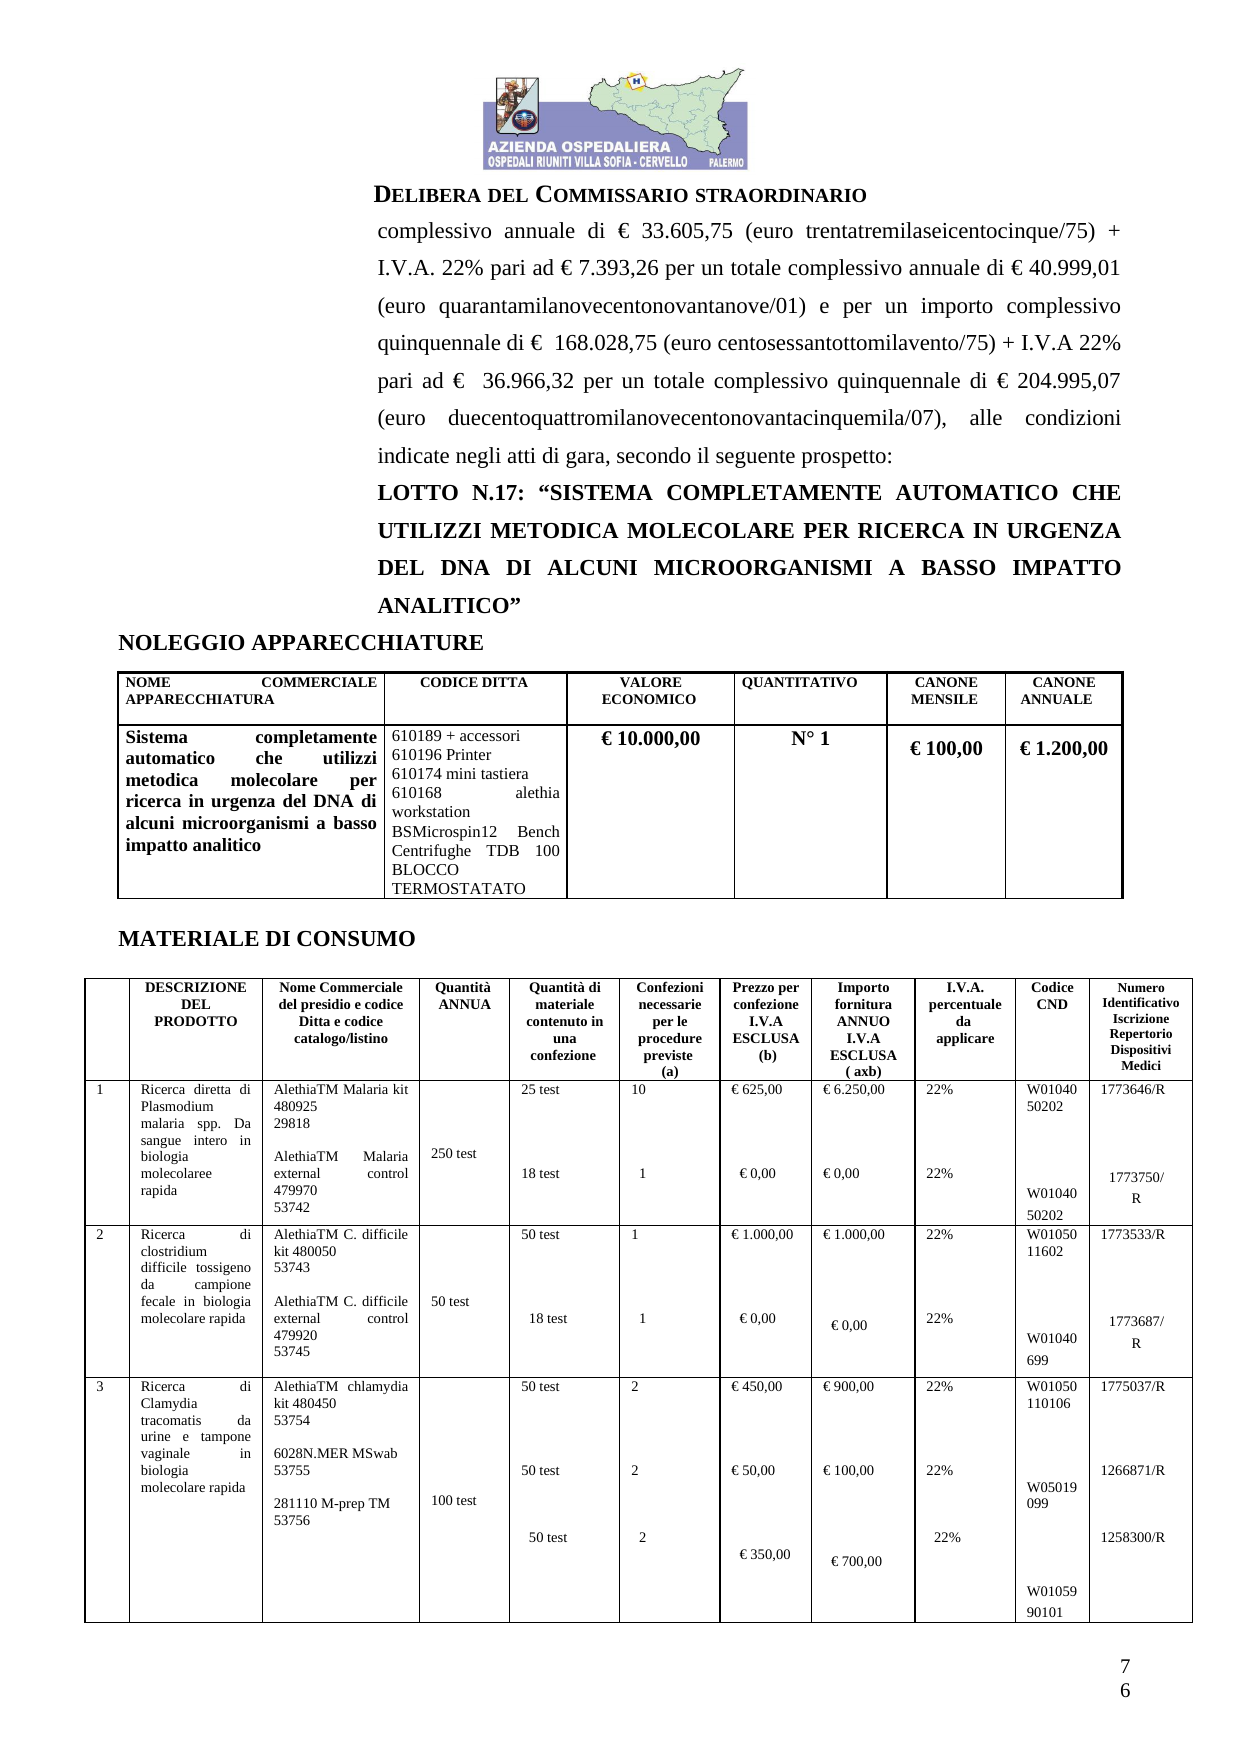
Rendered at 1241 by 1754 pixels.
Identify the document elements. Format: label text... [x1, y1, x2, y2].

table_cell 1775037/R 1266871/R 1258300/R [1090, 1378, 1192, 1622]
table_header NOME COMMERCIALE APPARECCHIATURA [119, 674, 384, 724]
table_cell AlethiaTM chlamydia kit 480450 53754 6028N.MER MSwab 53755 281110 M-prep TM 53756 [263, 1378, 419, 1622]
table_header Quantità ANNUA [420, 979, 509, 1080]
table_header CANONE ANNUALE [1006, 674, 1121, 724]
table_cell 22% 22% [916, 1226, 1015, 1377]
table_cell 1 [86, 1081, 129, 1225]
table_cell € 100,00 [888, 726, 1005, 898]
table_cell 250 test [420, 1081, 509, 1225]
table_cell 1773646/R 1773750/R [1090, 1081, 1192, 1225]
table_cell 22% 22% [916, 1081, 1015, 1225]
table_header Codice CND [1016, 979, 1089, 1080]
table_header DESCRIZIONE DEL PRODOTTO [130, 979, 262, 1080]
table_cell 25 test 18 test [510, 1081, 619, 1225]
table_header Numero Identificativo Iscrizione Repertorio Dispositivi Medici [1090, 979, 1192, 1080]
table_header [86, 979, 129, 1080]
table_cell 100 test [420, 1378, 509, 1622]
table_cell 10 1 [620, 1081, 719, 1225]
table_cell 22% 22% 22% [916, 1378, 1015, 1622]
text LOTTO N.17: “SISTEMA COMPLETAMENTE AUTOMATICO CHE UTILIZZI METODICA MOLECOLARE PER RICERCA IN URGENZA DEL DNA DI ALCUNI MICROORGANISMI A BASSO IMPATTO ANALITICO” [377, 471, 1122, 621]
table_header I.V.A. percentuale da applicare [916, 979, 1015, 1080]
table_header CANONE MENSILE [888, 674, 1005, 724]
table_cell € 625,00 € 0,00 [721, 1081, 811, 1225]
table_cell 2 [86, 1226, 129, 1377]
table_header VALORE ECONOMICO [568, 674, 734, 724]
table_cell W01050110106 W05019099 W0105990101 [1016, 1378, 1089, 1622]
table_cell W0105011602 W01040699 [1016, 1226, 1089, 1377]
table_cell € 900,00 € 100,00 € 700,00 [812, 1378, 914, 1622]
table_cell 3 [86, 1378, 129, 1622]
table_cell 50 test [420, 1226, 509, 1377]
table_cell N° 1 [735, 726, 886, 898]
table_cell 610189 + accessori 610196 Printer 610174 mini tastiera 610168 alethia workstation BSMicrospin12 Bench Centrifughe TDB 100 BLOCCO TERMOSTATATO [385, 726, 566, 898]
text NOLEGGIO APPARECCHIATURE [118, 621, 1107, 658]
table_cell € 6.250,00 € 0,00 [812, 1081, 914, 1225]
table_cell AlethiaTM Malaria kit 480925 29818 AlethiaTM Malaria external control 479970 53742 [263, 1081, 419, 1225]
table_header CODICE DITTA [385, 674, 566, 724]
table_cell Ricerca diretta di Plasmodium malaria spp. Da sangue intero in biologia molecolaree rapida [130, 1081, 262, 1225]
table_cell 50 test 18 test [510, 1226, 619, 1377]
table_header Prezzo per confezione I.V.A ESCLUSA (b) [721, 979, 811, 1080]
table_cell 50 test 50 test 50 test [510, 1378, 619, 1622]
table_header Nome Commerciale del presidio e codice Ditta e codice catalogo/listino [263, 979, 419, 1080]
table_header Confezioni necessarie per le procedure previste (a) [620, 979, 719, 1080]
table_cell 1773533/R 1773687/R [1090, 1226, 1192, 1377]
table_header Quantità di materiale contenuto in una confezione [510, 979, 619, 1080]
table_cell 1 1 [620, 1226, 719, 1377]
table_cell AlethiaTM C. difficile kit 480050 53743 AlethiaTM C. difficile external control 479920 53745 [263, 1226, 419, 1377]
table_header Importo fornitura ANNUO I.V.A ESCLUSA ( axb) [812, 979, 914, 1080]
table_cell € 450,00 € 50,00 € 350,00 [721, 1378, 811, 1622]
table_cell € 1.200,00 [1006, 726, 1121, 898]
text MATERIALE DI CONSUMO [118, 926, 1122, 952]
table_cell Sistema completamente automatico che utilizzi metodica molecolare per ricerca in urgenza del DNA di alcuni microorganismi a basso impatto analitico [119, 726, 384, 898]
table_cell Ricerca di clostridium difficile tossigeno da campione fecale in biologia molecolare rapida [130, 1226, 262, 1377]
table_cell € 1.000,00 € 0,00 [812, 1226, 914, 1377]
table_cell W0104050202 W0104050202 [1016, 1081, 1089, 1225]
table_cell Ricerca di Clamydia tracomatis da urine e tampone vaginale in biologia molecolare rapida [130, 1378, 262, 1622]
table_cell 2 2 2 [620, 1378, 719, 1622]
table_cell € 1.000,00 € 0,00 [721, 1226, 811, 1377]
table_header QUANTITATIVO [735, 674, 886, 724]
list complessivo annuale di € 33.605,75 (euro trentatremilaseicentocinque/75) + I.V.A. 22% pari ad € 7.393,26 per un totale complessivo annuale di € 40.999,01 (euro quarantamilanovecentonovantanove/01) e per un importo complessivo quinquennale di € 168.028,75 (euro centosessantottomilavento/75) + I.V.A 22% pari ad € 36.966,32 per un totale complessivo quinquennale di € 204.995,07 (euro duecentoquattromilanovecentonovantacinquemila/07), alle condizioni indicate negli atti di gara, secondo il seguente prospetto: [340, 208, 1122, 471]
table_cell € 10.000,00 [568, 726, 734, 898]
